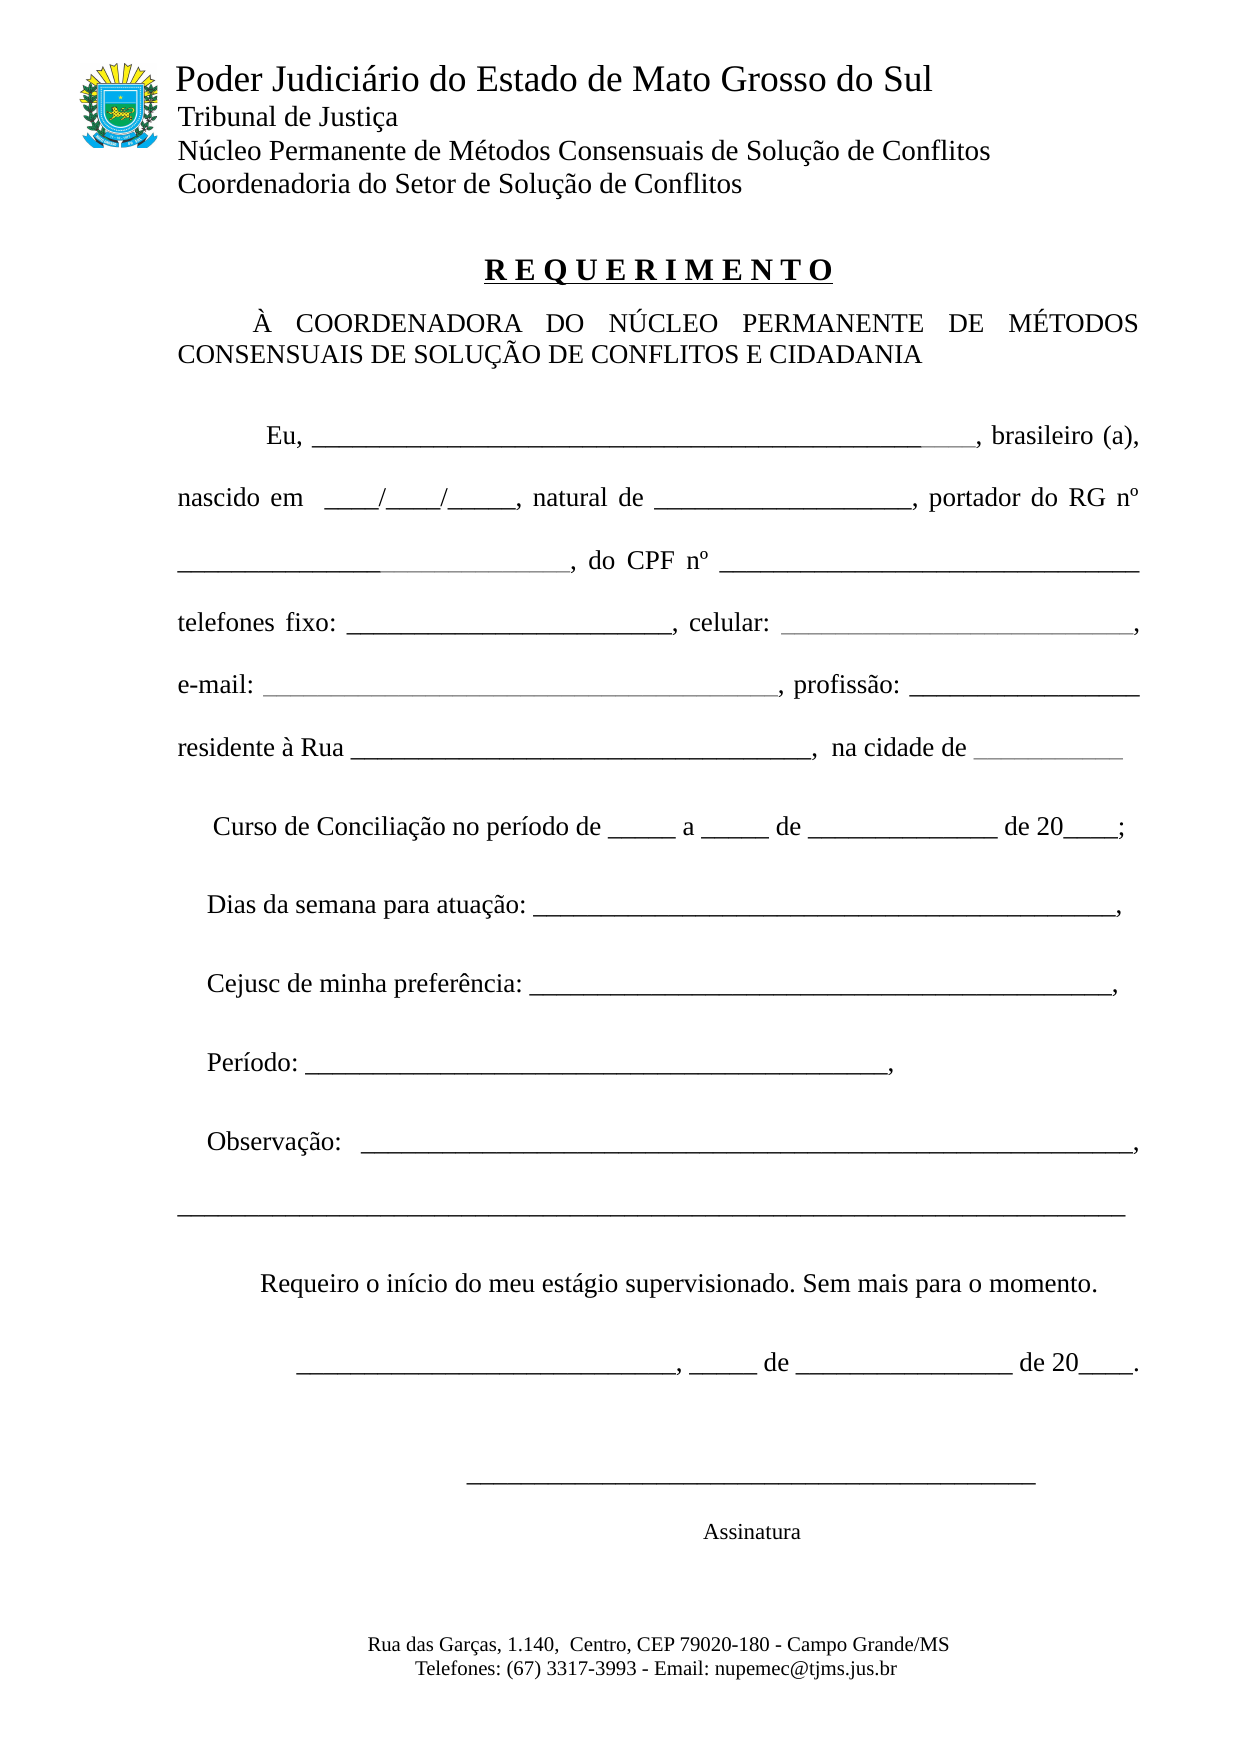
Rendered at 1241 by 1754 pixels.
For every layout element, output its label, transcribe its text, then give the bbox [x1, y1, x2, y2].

text Observação: _________________________________________________________, ______________________________________________________________________ [177, 1125, 1140, 1219]
picture [104, 103, 137, 127]
text R E Q U E R I M E N T O [177, 251, 1140, 287]
text Dias da semana para atuação: ___________________________________________, [177, 888, 1140, 920]
text Requeiro o início do meu estágio supervisionado. Sem mais para o momento. [177, 1267, 1140, 1298]
text À COORDENADORA DO NÚCLEO PERMANENTE DE MÉTODOS CONSENSUAIS DE SOLUÇÃO DE CONFLITOS E CIDADANIA [177, 307, 1140, 369]
text ____________________________, _____ de ________________ de 20____. [177, 1346, 1140, 1377]
text Eu, _________________________________________________, brasileiro (a), nascido em ____/____/_____, natural de ___________________, portador do RG nº _____________________________, do CPF nº _______________________________ telefones fixo: ________________________, celular: __________________________, e-mail: ______________________________________, profissão: _________________ residente à Rua __________________________________, na cidade de ___________ [177, 419, 1140, 762]
text Cejusc de minha preferência: ___________________________________________, [177, 967, 1140, 999]
picture [79, 63, 158, 152]
text Curso de Conciliação no período de _____ a _____ de ______________ de 20____; [177, 809, 1140, 841]
text Assinatura [703, 1518, 1140, 1544]
text Período: ___________________________________________, [177, 1046, 1140, 1078]
text __________________________________________ [467, 1456, 1140, 1487]
picture [94, 136, 102, 143]
